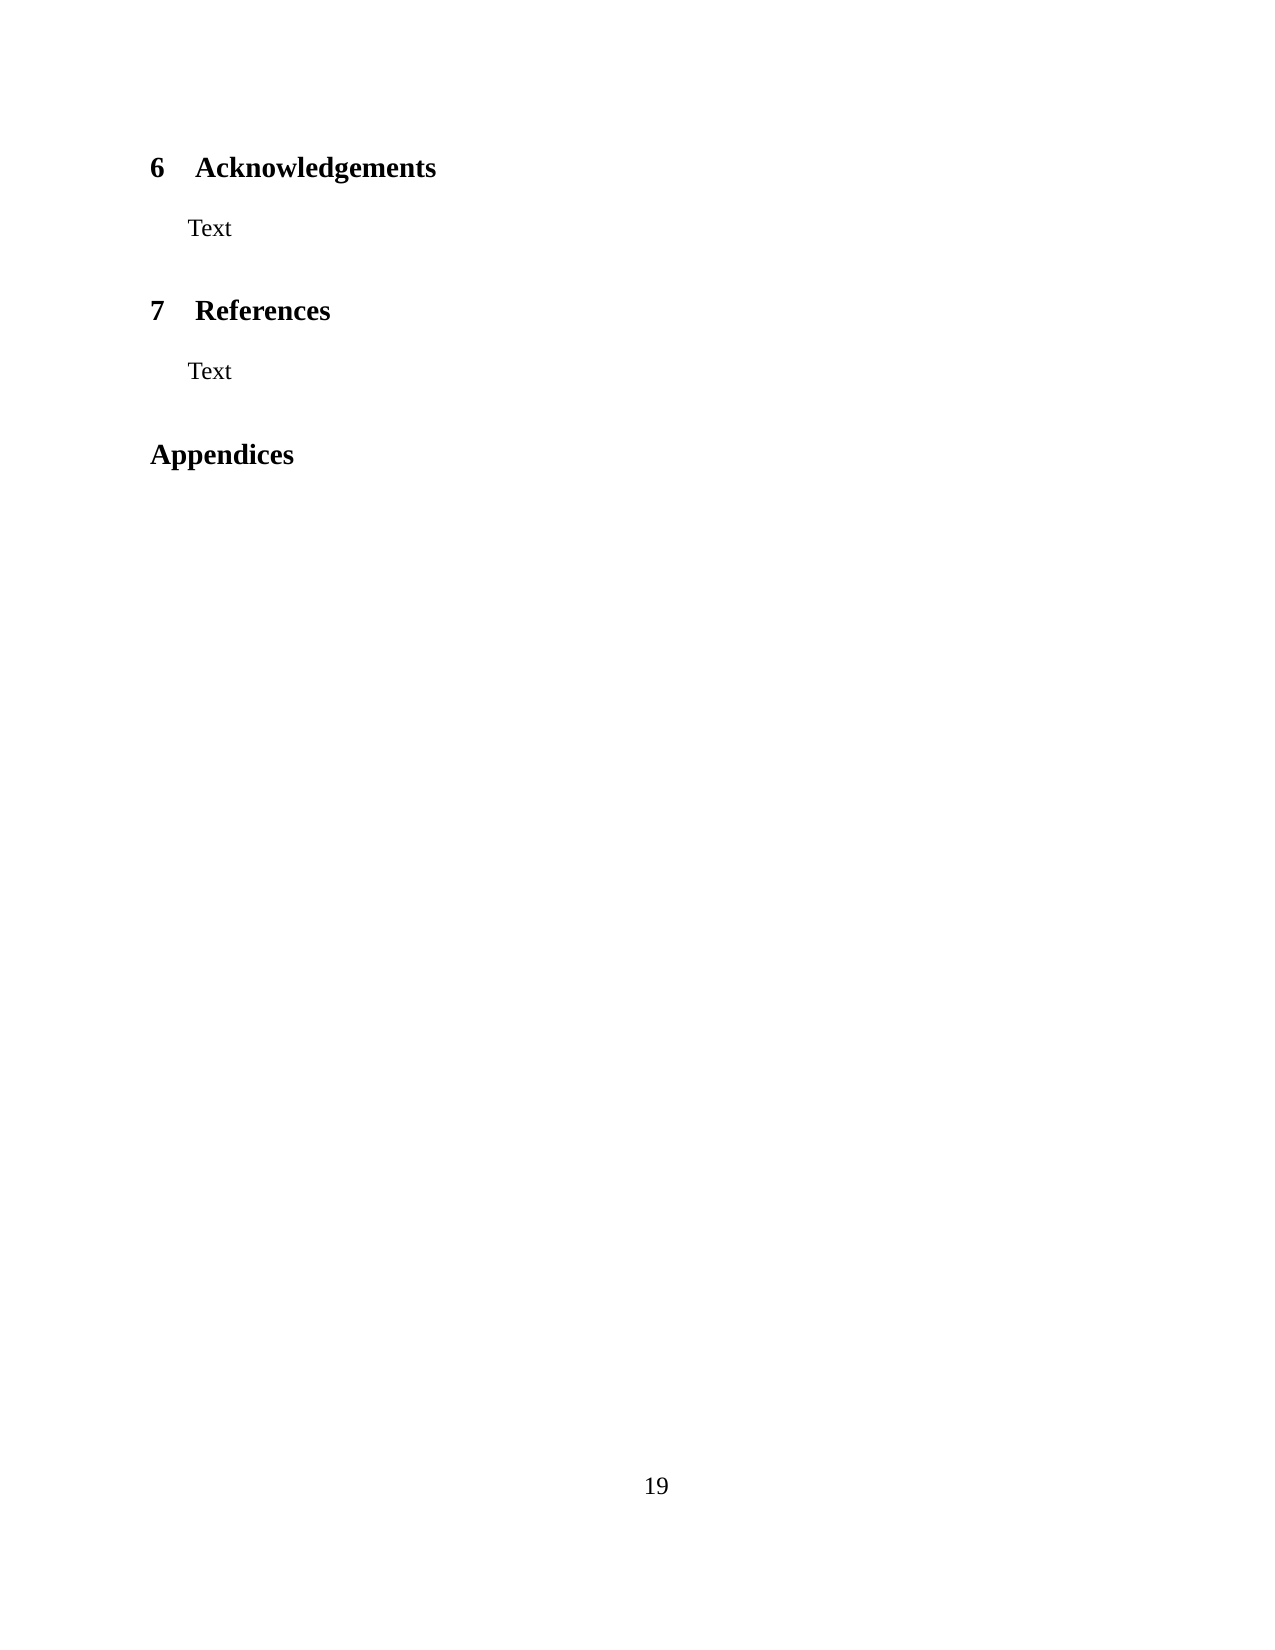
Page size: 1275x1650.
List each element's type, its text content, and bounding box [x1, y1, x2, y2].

subtitle Appendices [150, 437, 1125, 470]
text Text [150, 213, 1125, 242]
subtitle References [150, 293, 1125, 327]
text Text [150, 356, 1125, 385]
subtitle Acknowledgements [150, 150, 1125, 183]
